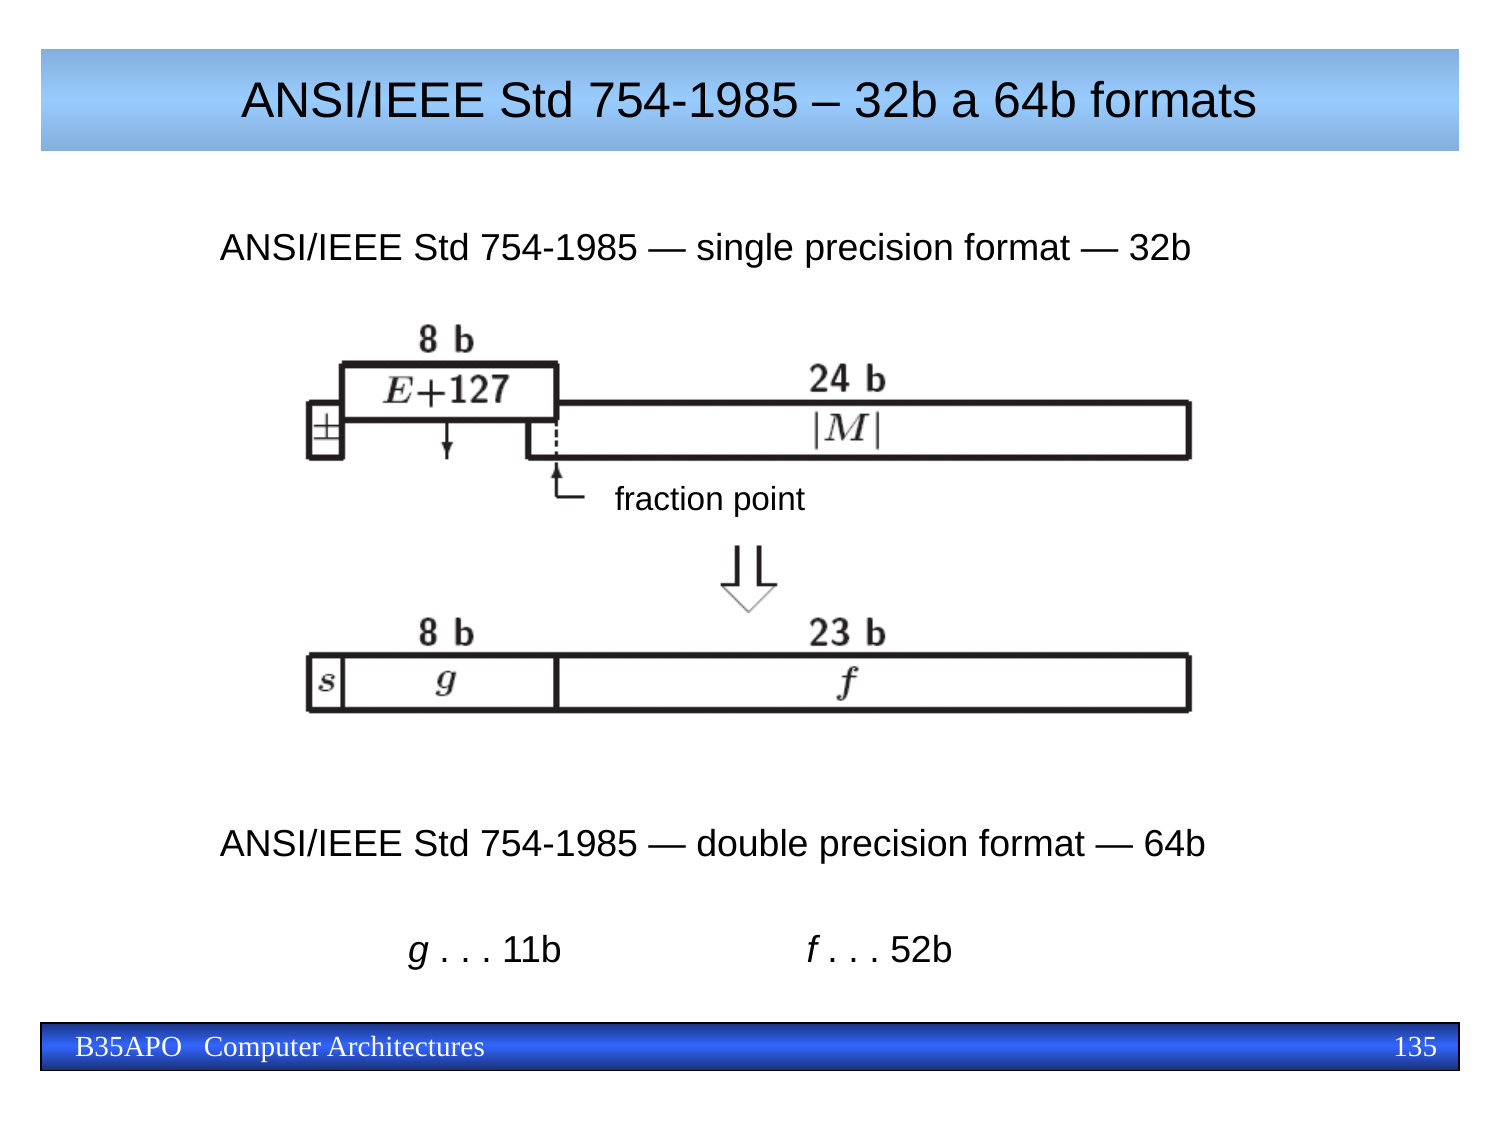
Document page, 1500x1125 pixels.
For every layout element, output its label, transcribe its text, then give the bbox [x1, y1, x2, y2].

picture [253, 320, 1247, 748]
text_box f . . . 52b [778, 917, 968, 979]
text_box ANSI/IEEE Std 754-1985 — double precision format — 64b [191, 811, 1338, 873]
text_box g . . . 11b [380, 917, 577, 979]
text_box ANSI/IEEE Std 754-1985 — single precision format — 32b [191, 215, 1338, 276]
text_box fraction point [600, 473, 1201, 526]
title ANSI/IEEE Std 754-1985 – 32b a 64b formats [41, 49, 1459, 151]
